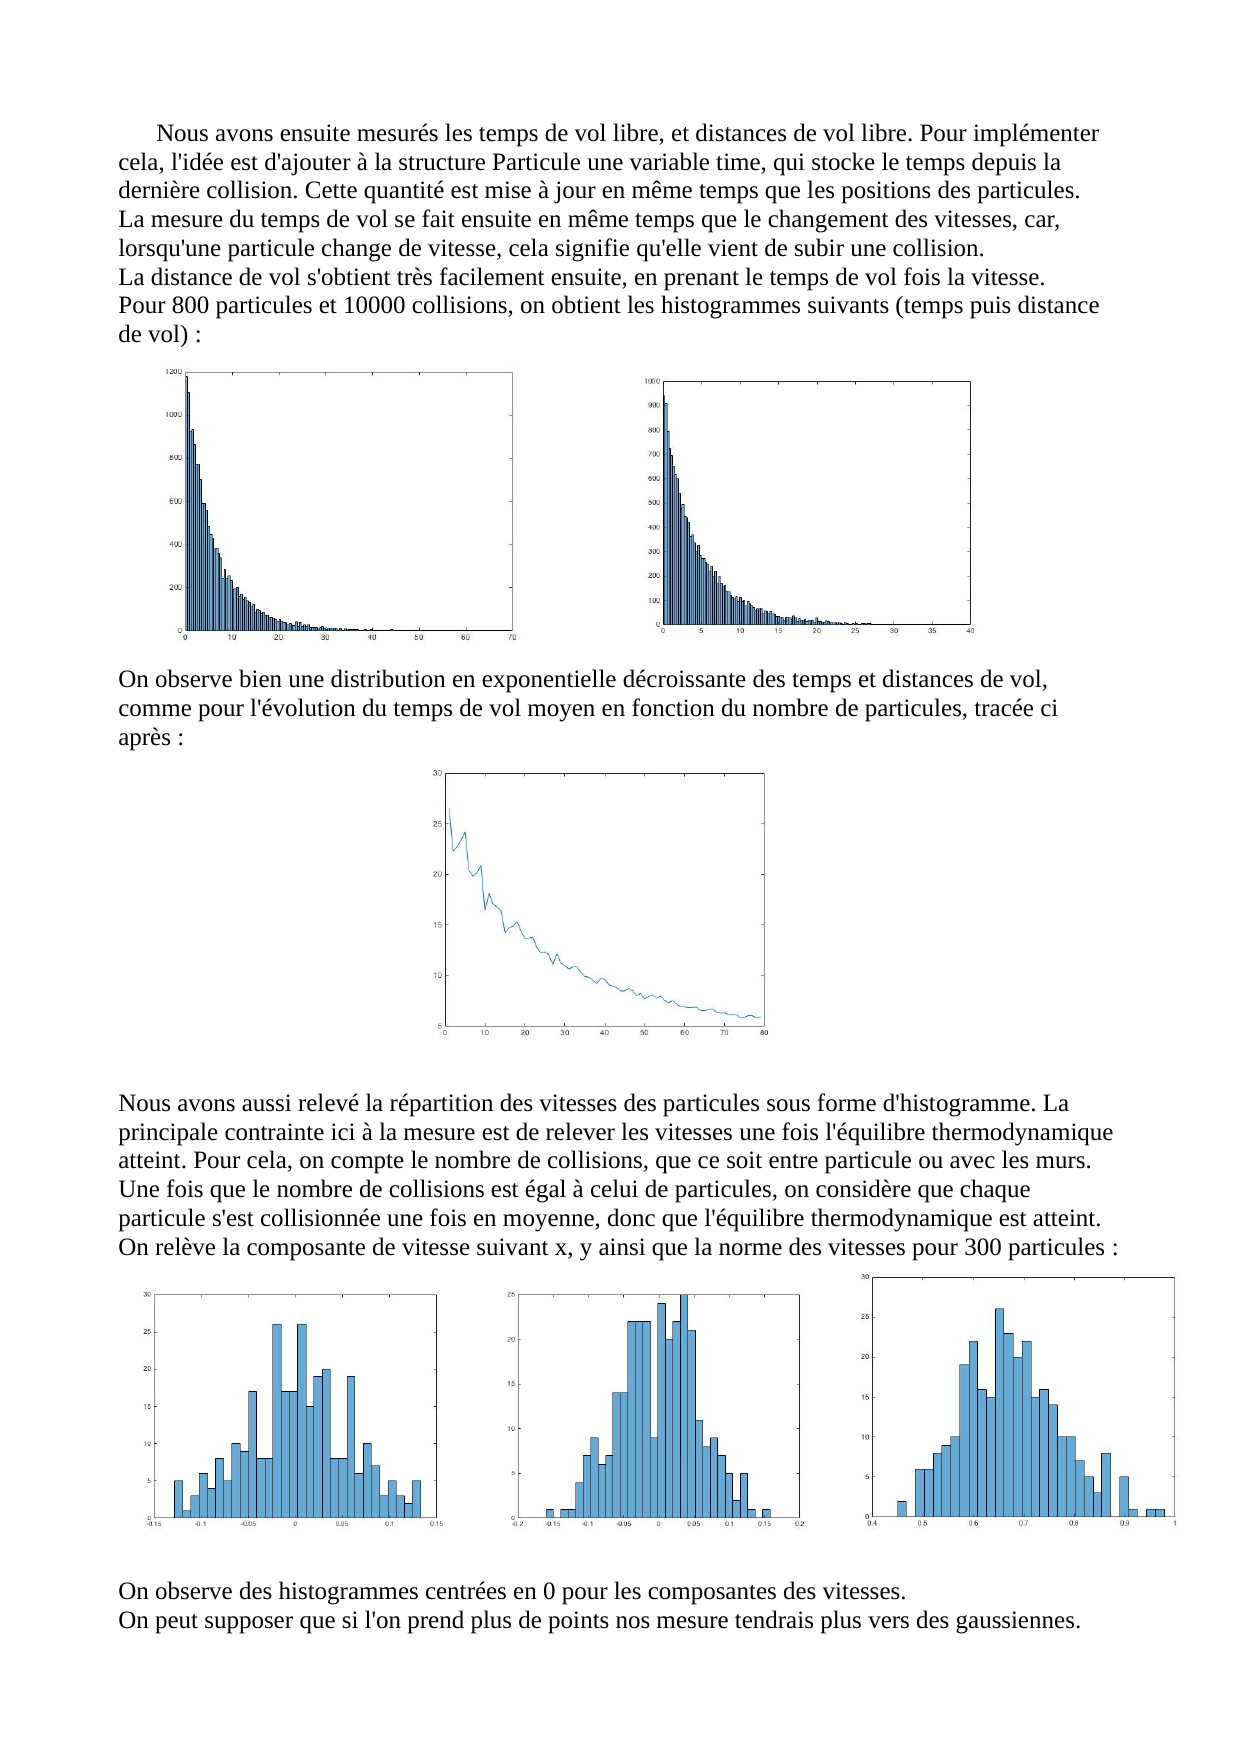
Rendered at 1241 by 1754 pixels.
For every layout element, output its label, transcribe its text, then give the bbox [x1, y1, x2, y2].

text On observe des histogrammes centrées en 0 pour les composantes des vitesses. [118, 1576, 1122, 1605]
picture [843, 1269, 1185, 1539]
picture [106, 1274, 834, 1548]
text On observe bien une distribution en exponentielle décroissante des temps et distances de vol, comme pour l'évolution du temps de vol moyen en fonction du nombre de particules, tracée ci après : [118, 665, 1122, 751]
picture [130, 348, 552, 665]
text Nous avons aussi relevé la répartition des vitesses des particules sous forme d'histogramme. La principale contrainte ici à la mesure est de relever les vitesses une fois l'équilibre thermodynamique atteint. Pour cela, on compte le nombre de collisions, que ce soit entre particule ou avec les murs. Une fois que le nombre de collisions est égal à celui de particules, on considère que chaque particule s'est collisionnée une fois en moyenne, donc que l'équilibre thermodynamique est atteint. [118, 1088, 1122, 1232]
text Pour 800 particules et 10000 collisions, on obtient les histogrammes suivants (temps puis distance de vol) : [118, 291, 1122, 348]
picture [611, 359, 1008, 657]
text La mesure du temps de vol se fait ensuite en même temps que le changement des vitesses, car, lorsqu'une particule change de vitesse, cela signifie qu'elle vient de subir une collision. [118, 204, 1122, 262]
text On peut supposer que si l'on prend plus de points nos mesure tendrais plus vers des gaussiennes. [118, 1605, 1122, 1633]
text On relève la composante de vitesse suivant x, y ainsi que la norme des vitesses pour 300 particules : [118, 1232, 1122, 1261]
picture [391, 750, 803, 1060]
text Nous avons ensuite mesurés les temps de vol libre, et distances de vol libre. Pour implémenter cela, l'idée est d'ajouter à la structure Particule une variable time, qui stocke le temps depuis la dernière collision. Cette quantité est mise à jour en même temps que les positions des particules. [118, 118, 1122, 204]
text La distance de vol s'obtient très facilement ensuite, en prenant le temps de vol fois la vitesse. [118, 262, 1122, 291]
